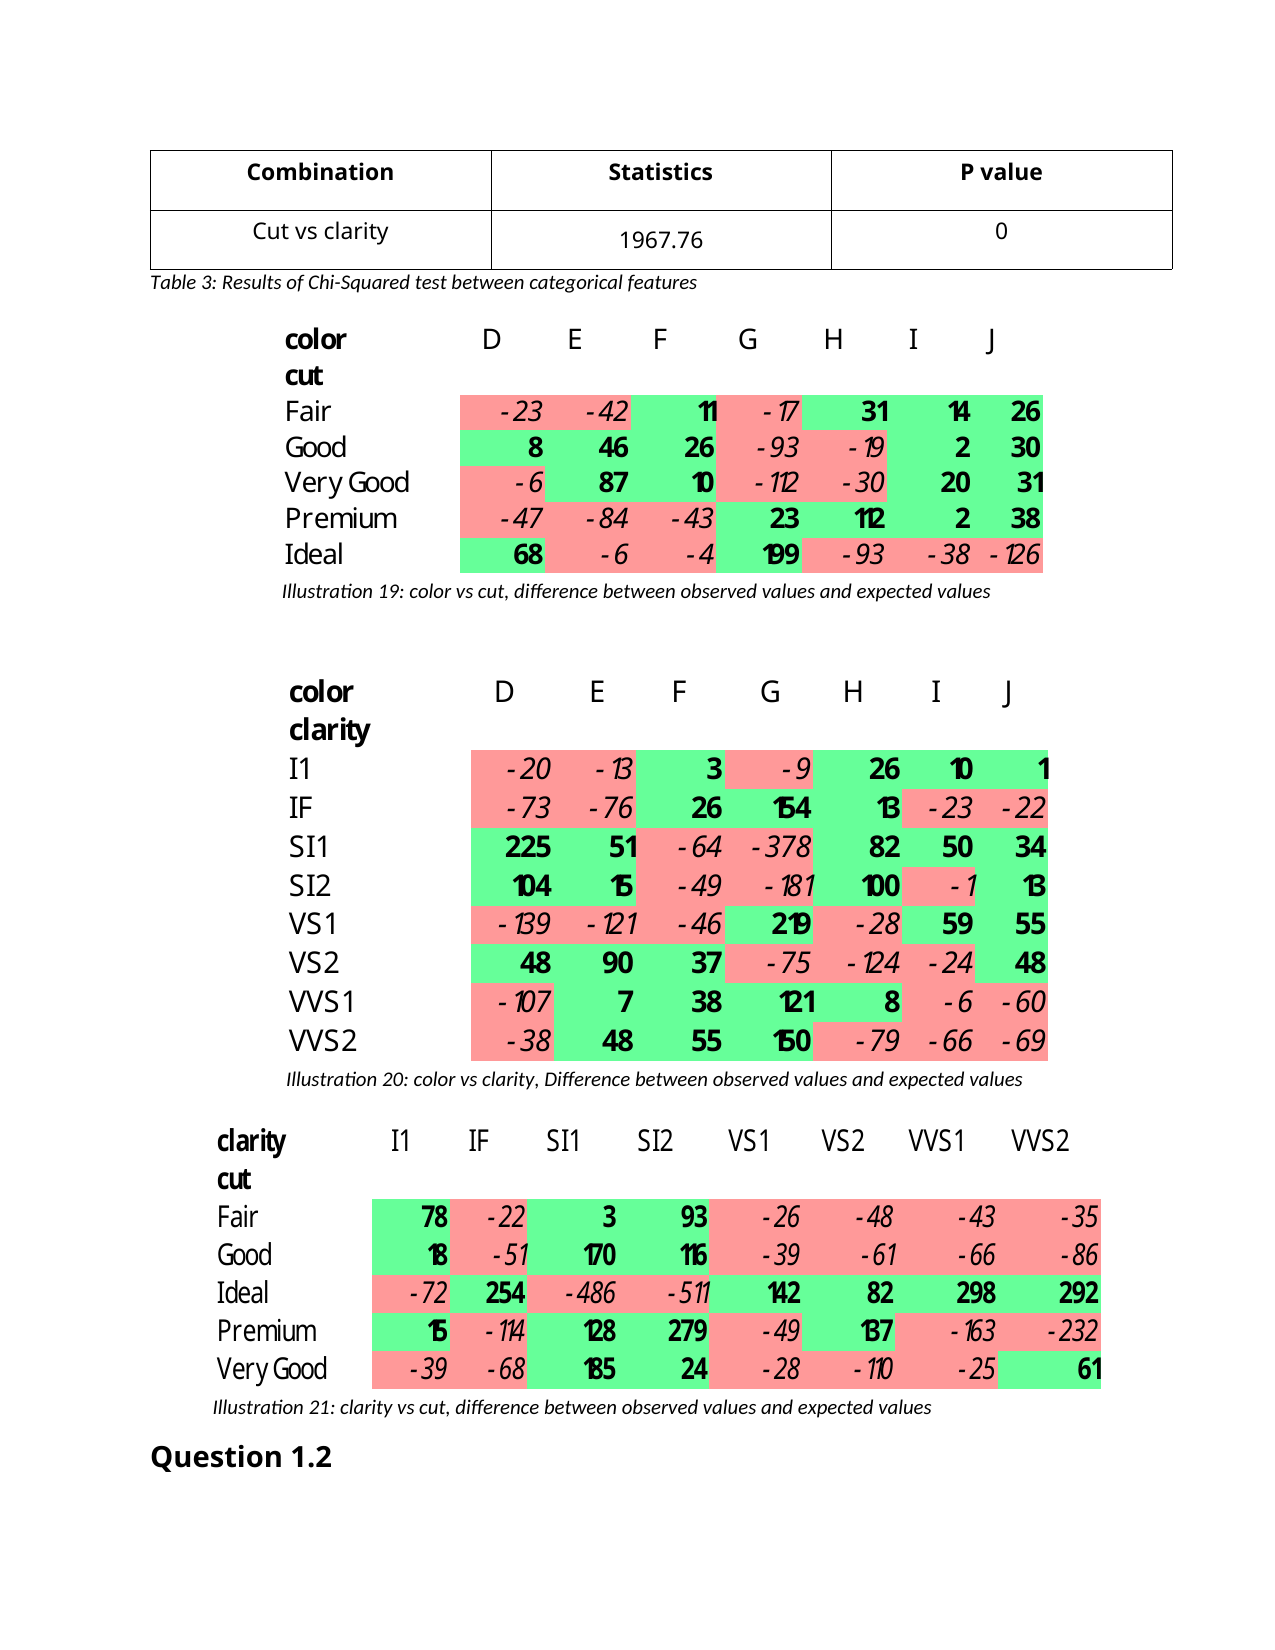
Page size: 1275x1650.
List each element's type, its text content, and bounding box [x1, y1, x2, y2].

table_header P value [832, 151, 1172, 209]
table_header Statistics [492, 151, 831, 209]
table_cell 0 [832, 211, 1172, 269]
table_cell 1967.76 [492, 211, 831, 269]
text Illustration 20: color vs clarity, Difference between observed values and expected values [286, 686, 1052, 1092]
text Table 3: Results of Chi-Squared test between categorical features [150, 270, 1172, 294]
text Illustration 19: color vs cut, difference between observed values and expected values [282, 334, 1046, 603]
table_cell Cut vs clarity [151, 211, 491, 269]
text Question 1.2 [150, 672, 1172, 1476]
text Illustration 21: clarity vs cut, difference between observed values and expected values [212, 1135, 1105, 1419]
table_header Combination [151, 151, 491, 209]
